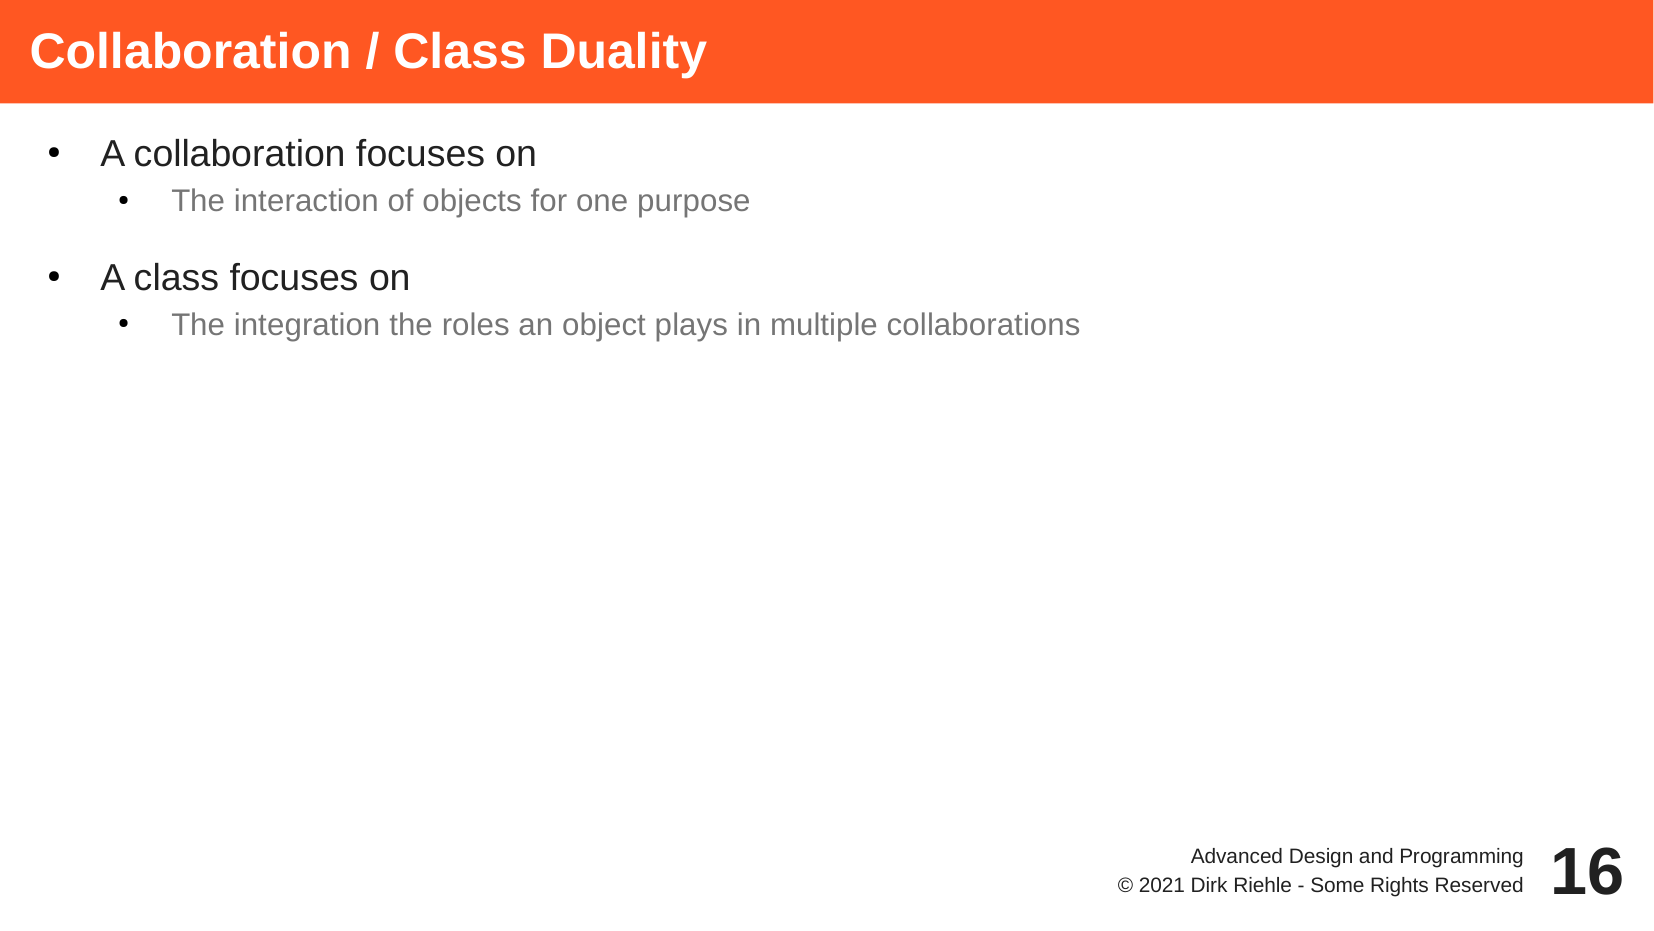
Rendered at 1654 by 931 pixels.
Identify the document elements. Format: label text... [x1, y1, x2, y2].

title Collaboration / Class Duality [0, 0, 1654, 104]
list A collaboration focuses on The interaction of objects for one purpose A class focuses on The integration the roles an object plays in multiple collaborations [29, 132, 1625, 813]
